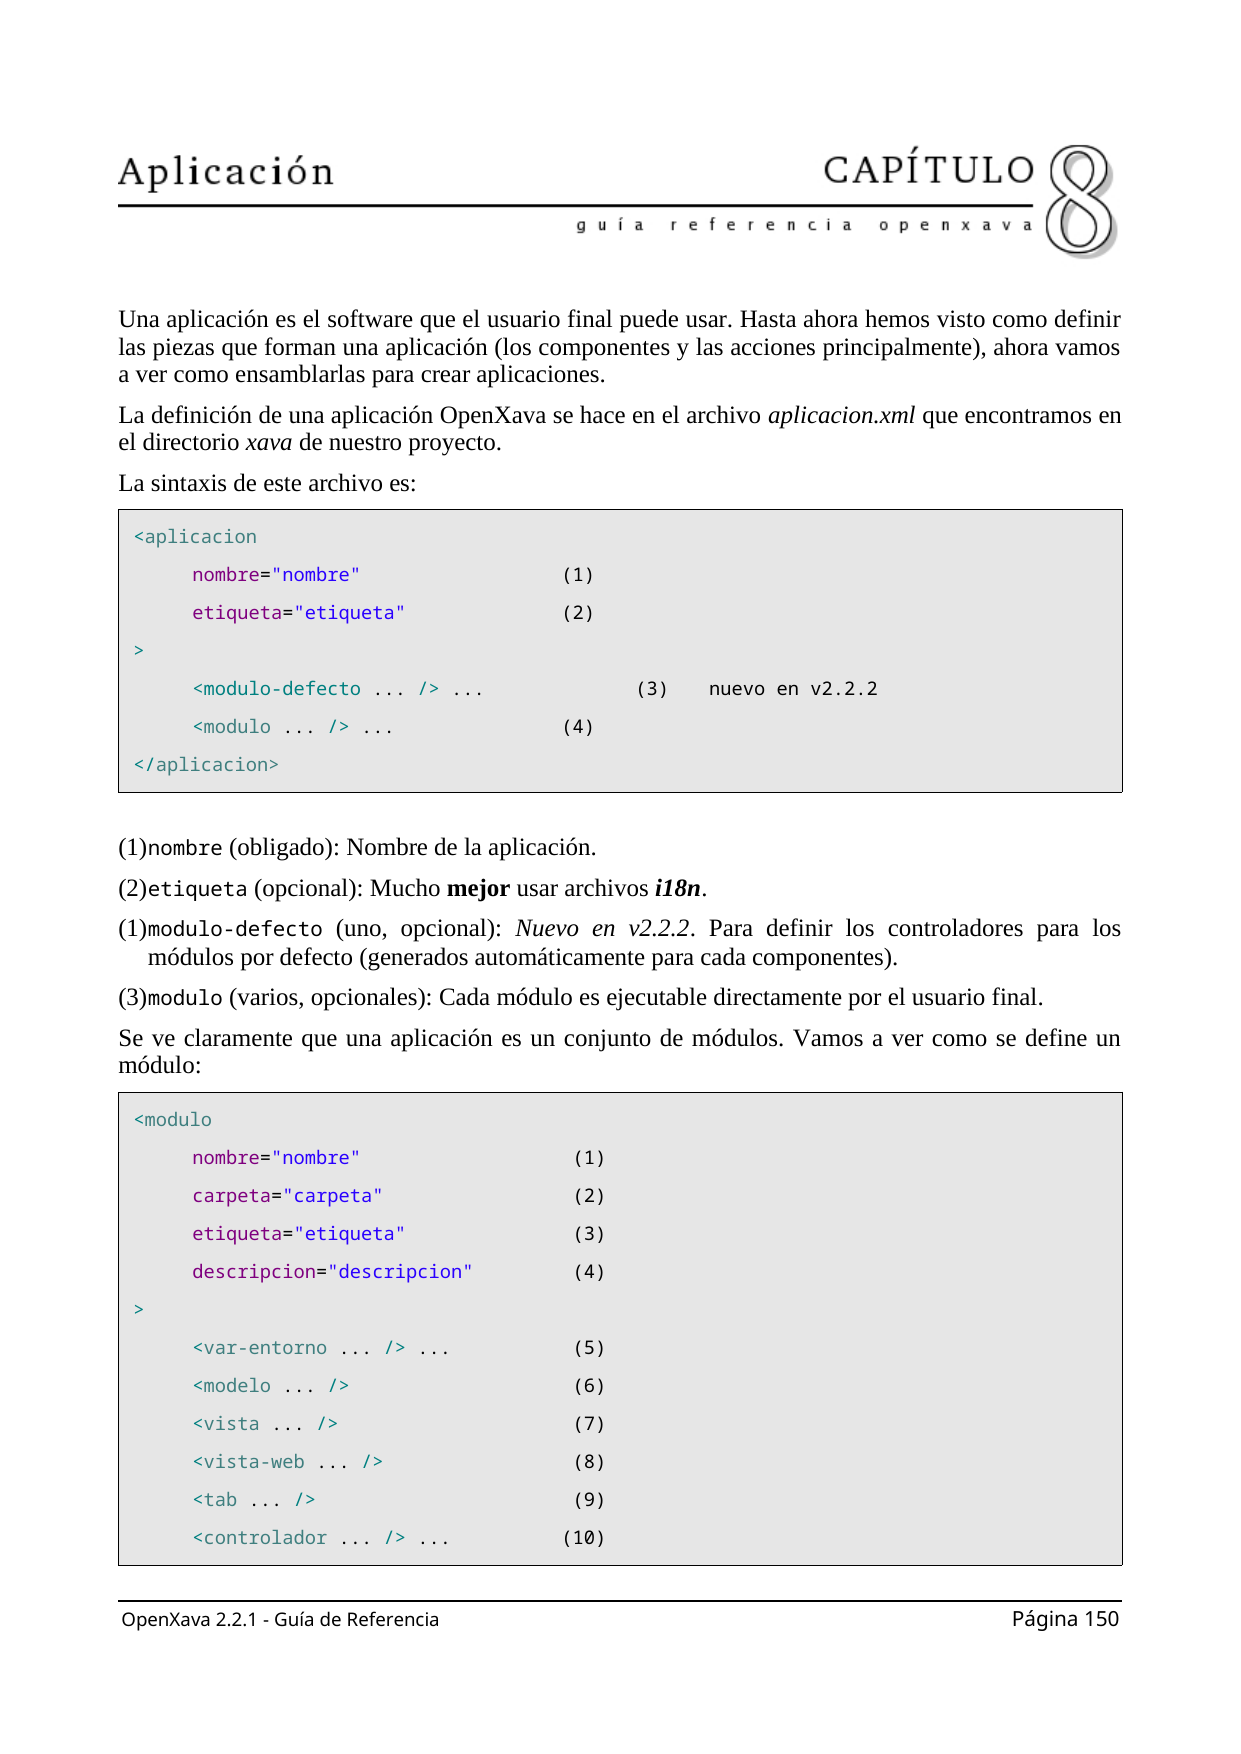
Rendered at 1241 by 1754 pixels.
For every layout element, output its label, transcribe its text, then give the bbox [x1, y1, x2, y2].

text Se ve claramente que una aplicación es un conjunto de módulos. Vamos a ver como se define un módulo: [118, 1024, 1122, 1079]
list modulo-defecto (uno, opcional): Nuevo en v2.2.2. Para definir los controladores para los módulos por defecto (generados automáticamente para cada componentes). [118, 914, 1122, 970]
text <controlador ... /> ... (10) [119, 1510, 1122, 1565]
subtitle Aplicación [118, 288, 1122, 293]
picture [118, 118, 1122, 288]
text </aplicacion> [119, 737, 1122, 792]
text carpeta="carpeta" (2) [119, 1168, 1122, 1206]
list modulo (varios, opcionales): Cada módulo es ejecutable directamente por el usuario final. [118, 983, 1122, 1011]
text La definición de una aplicación OpenXava se hace en el archivo aplicacion.xml que encontramos en el directorio xava de nuestro proyecto. [118, 401, 1122, 456]
text <var-entorno ... /> ... (5) [119, 1320, 1122, 1358]
text <vista ... /> (7) [119, 1396, 1122, 1434]
text <tab ... /> (9) [119, 1472, 1122, 1510]
list nombre (obligado): Nombre de la aplicación. [118, 833, 1122, 861]
text La sintaxis de este archivo es: [118, 469, 1122, 496]
text <aplicacion [119, 510, 1122, 547]
text descripcion="descripcion" (4) [119, 1244, 1122, 1282]
text <modulo-defecto ... /> ... (3) nuevo en v2.2.2 [119, 661, 1122, 699]
text > [119, 1282, 1122, 1320]
text etiqueta="etiqueta" (2) [119, 585, 1122, 623]
text Una aplicación es el software que el usuario final puede usar. Hasta ahora hemos visto como definir las piezas que forman una aplicación (los componentes y las acciones principalmente), ahora vamos a ver como ensamblarlas para crear aplicaciones. [118, 305, 1122, 388]
text > [119, 623, 1122, 661]
text <vista-web ... /> (8) [119, 1434, 1122, 1472]
text <modulo ... /> ... (4) [119, 699, 1122, 737]
text nombre="nombre" (1) [119, 547, 1122, 585]
text <modulo [119, 1093, 1122, 1129]
text etiqueta="etiqueta" (3) [119, 1206, 1122, 1244]
list etiqueta (opcional): Mucho mejor usar archivos i18n. [118, 874, 1122, 902]
text nombre="nombre" (1) [119, 1129, 1122, 1168]
text <modelo ... /> (6) [119, 1358, 1122, 1396]
